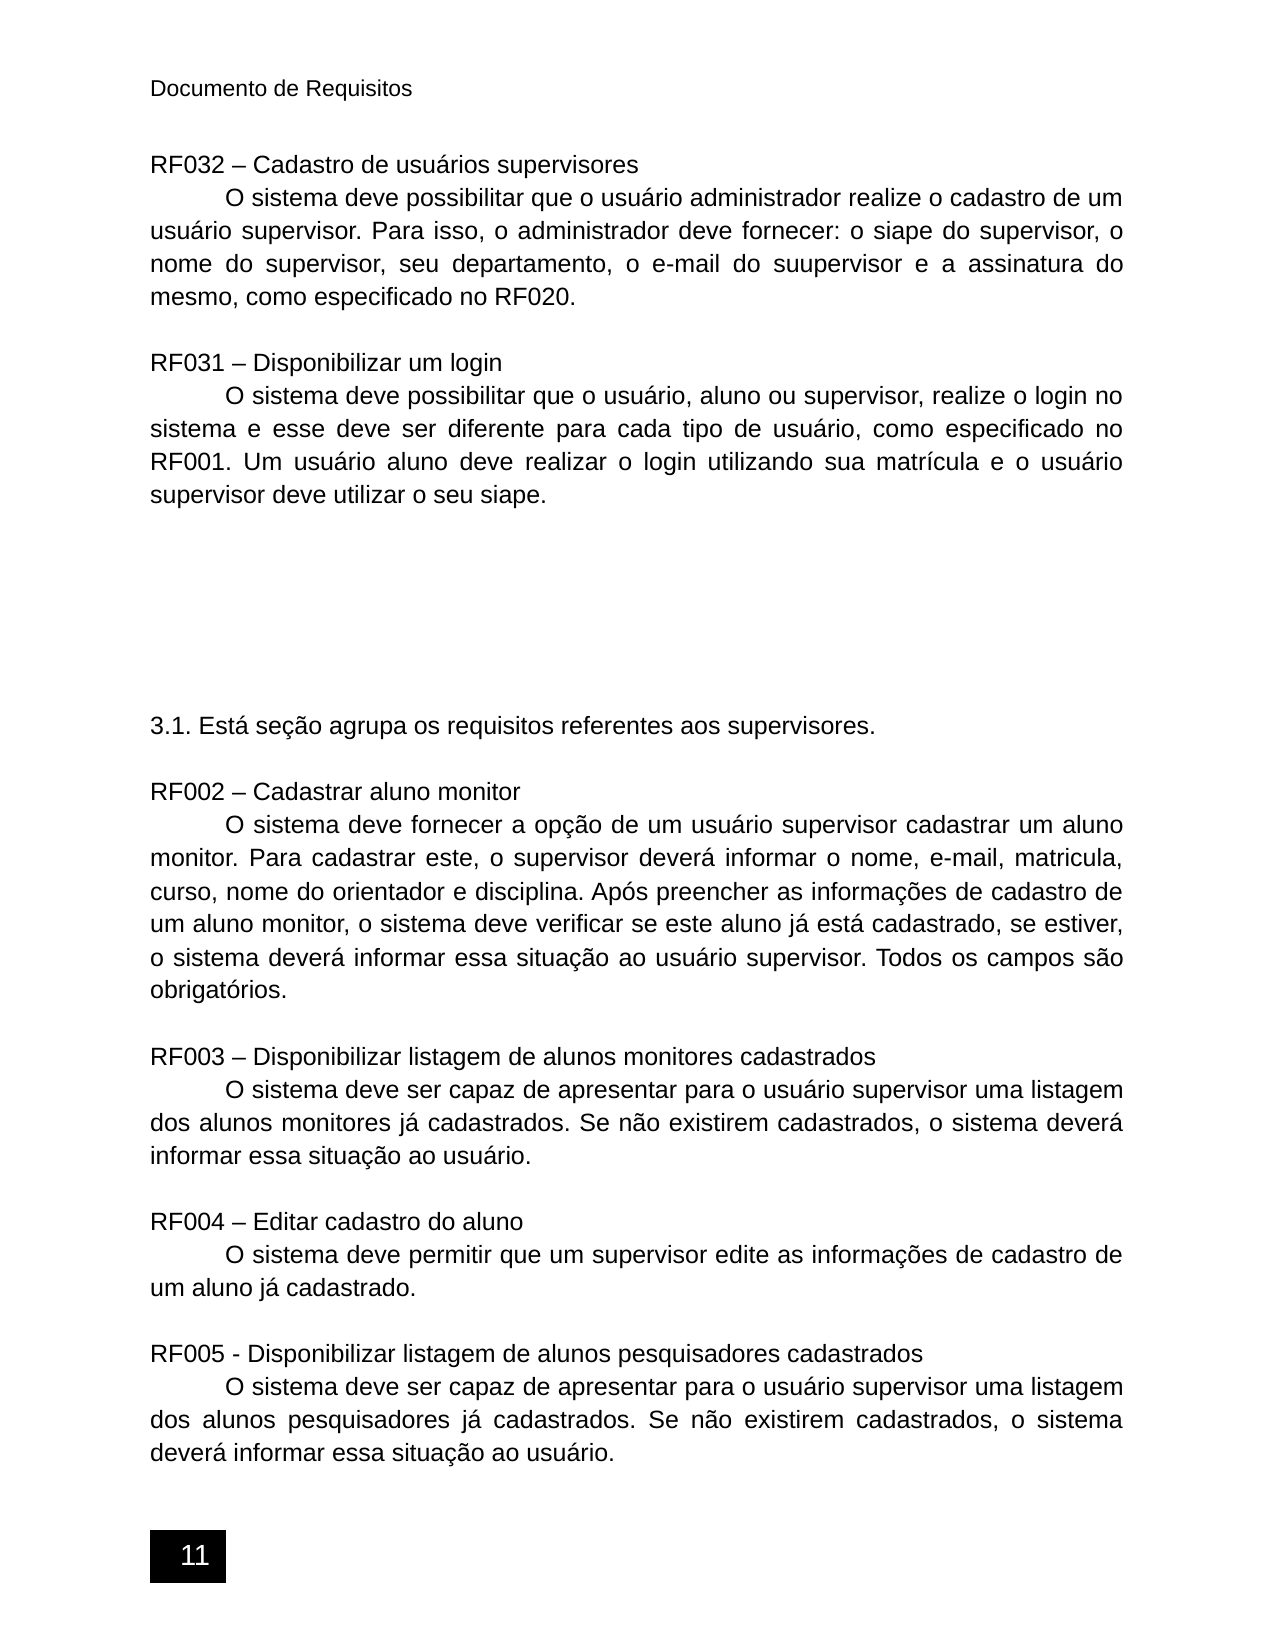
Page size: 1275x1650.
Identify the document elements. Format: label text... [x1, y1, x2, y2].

text RF004 – Editar cadastro do aluno [150, 1207, 1125, 1235]
text 3.1. Está seção agrupa os requisitos referentes aos supervisores. [150, 711, 1125, 740]
text O sistema deve permitir que um supervisor edite as informações de cadastro de um aluno já cadastrado. [150, 1240, 1125, 1301]
text O sistema deve ser capaz de apresentar para o usuário supervisor uma listagem dos alunos pesquisadores já cadastrados. Se não existirem cadastrados, o sistema deverá informar essa situação ao usuário. [150, 1372, 1125, 1467]
text RF003 – Disponibilizar listagem de alunos monitores cadastrados [150, 1042, 1125, 1070]
text RF032 – Cadastro de usuários supervisores [150, 150, 1125, 179]
text RF005 - Disponibilizar listagem de alunos pesquisadores cadastrados [150, 1339, 1125, 1367]
text O sistema deve ser capaz de apresentar para o usuário supervisor uma listagem dos alunos monitores já cadastrados. Se não existirem cadastrados, o sistema deverá informar essa situação ao usuário. [150, 1074, 1125, 1169]
text RF002 – Cadastrar aluno monitor [150, 777, 1125, 806]
text O sistema deve fornecer a opção de um usuário supervisor cadastrar um aluno monitor. Para cadastrar este, o supervisor deverá informar o nome, e-mail, matricula, curso, nome do orientador e disciplina. Após preencher as informações de cadastro de um aluno monitor, o sistema deve verificar se este aluno já está cadastrado, se estiver, o sistema deverá informar essa situação ao usuário supervisor. Todos os campos são obrigatórios. [150, 810, 1125, 1004]
text O sistema deve possibilitar que o usuário administrador realize o cadastro de um usuário supervisor. Para isso, o administrador deve fornecer: o siape do supervisor, o nome do supervisor, seu departamento, o e-mail do suupervisor e a assinatura do mesmo, como especificado no RF020. [150, 183, 1125, 311]
text O sistema deve possibilitar que o usuário, aluno ou supervisor, realize o login no sistema e esse deve ser diferente para cada tipo de usuário, como especificado no RF001. Um usuário aluno deve realizar o login utilizando sua matrícula e o usuário supervisor deve utilizar o seu siape. [150, 381, 1125, 509]
text RF031 – Disponibilizar um login [150, 348, 1125, 377]
